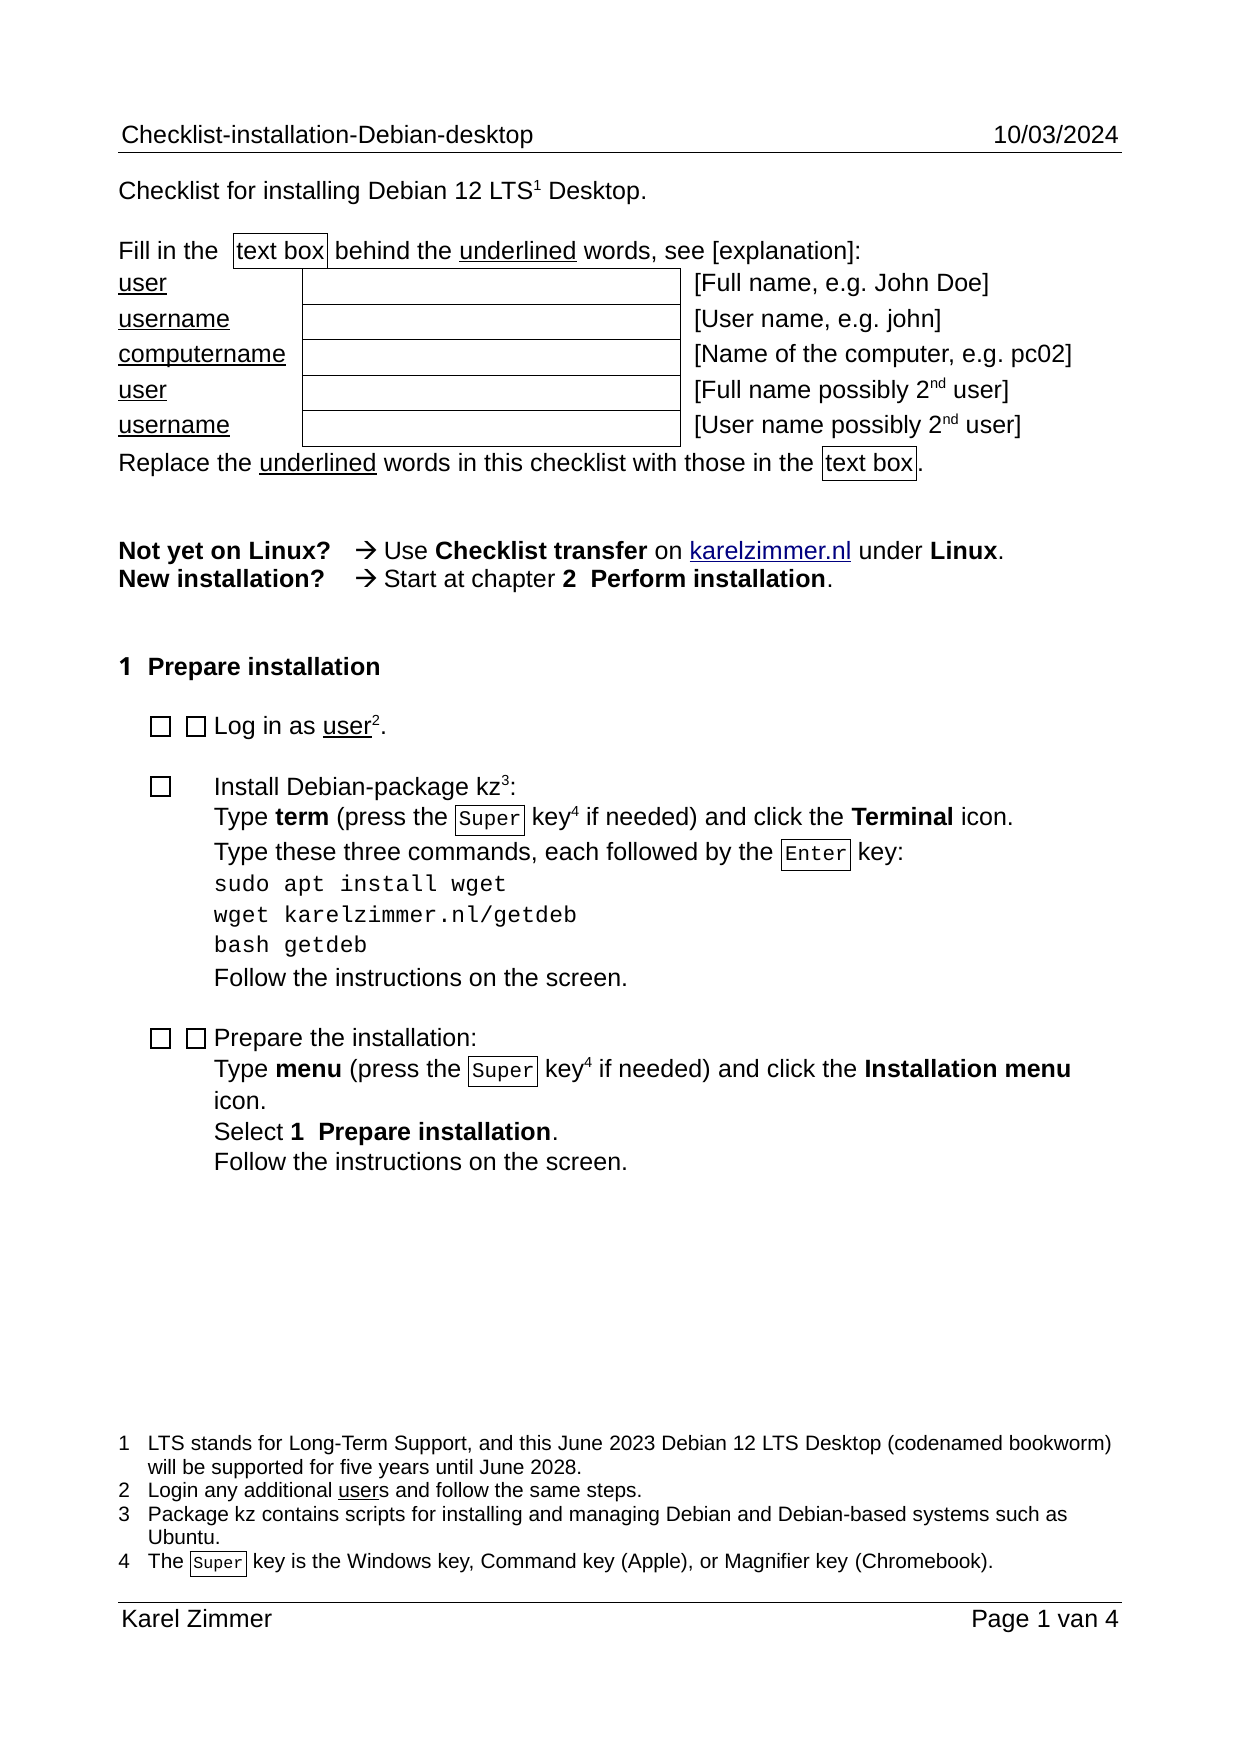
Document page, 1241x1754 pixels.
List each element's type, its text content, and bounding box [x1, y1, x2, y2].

table_cell [177, 963, 213, 993]
table_header [177, 711, 213, 741]
text [Full name, e.g. John Doe] [681, 268, 1122, 304]
text user [118, 268, 302, 304]
table_cell [177, 872, 213, 902]
table_cell [177, 1116, 213, 1147]
text Checklist for installing Debian 12 LTS Desktop. [118, 177, 1122, 205]
table_cell [142, 1054, 177, 1116]
table_cell [177, 932, 213, 962]
text [Name of the computer, e.g. pc02] [681, 339, 1122, 375]
table_cell [142, 837, 177, 872]
table_cell [118, 1116, 142, 1147]
text . [917, 446, 1122, 481]
table_cell sudo apt install wget [213, 872, 1122, 902]
table_cell [177, 1023, 213, 1053]
table_cell [118, 837, 142, 872]
table_cell [177, 741, 213, 772]
text Replace the underlined words in this checklist with those in the [118, 446, 822, 481]
table_cell [177, 802, 213, 837]
list Prepare installation [118, 649, 1122, 683]
table_cell [142, 993, 177, 1023]
text New installation?  Start at chapter 2 Perform installation. [118, 565, 1122, 593]
table_cell [118, 1054, 142, 1116]
table_cell [177, 837, 213, 872]
table_cell [142, 963, 177, 993]
table_cell [142, 741, 177, 772]
table_cell Prepare the installation: [213, 1023, 1122, 1053]
table_cell [213, 741, 1122, 772]
table_cell [142, 902, 177, 932]
table_cell [177, 902, 213, 932]
table_cell [142, 802, 177, 837]
table_cell [177, 1054, 213, 1116]
text text box [234, 234, 327, 268]
table_cell [142, 1116, 177, 1147]
table_cell [177, 1147, 213, 1177]
text USERname [118, 304, 302, 339]
text [User name, e.g. john] [681, 304, 1122, 339]
table_cell [118, 1023, 142, 1053]
text USERName [118, 410, 302, 446]
text text box [823, 447, 916, 480]
table_cell [118, 802, 142, 837]
text Fill in the [118, 233, 233, 268]
text Not yet on Linux?  Use Checklist transfer on karelzimmer.nl under Linux. [118, 537, 1122, 565]
text COMPUTERNAme [118, 339, 302, 375]
table_cell [177, 772, 213, 802]
table_cell bash getdeb [213, 932, 1122, 962]
table_cell [118, 741, 142, 772]
table_cell [118, 872, 142, 902]
table_cell [142, 772, 177, 802]
table_header Log in as USER. [213, 711, 1122, 741]
table_cell Type term (press the Super key if needed) and click the Terminal icon. [213, 802, 1122, 837]
table_cell [118, 932, 142, 962]
table_cell Follow the instructions on the screen. [213, 1147, 1122, 1177]
table_header [118, 711, 142, 741]
table_cell [118, 902, 142, 932]
text LTS stands for Long-Term Support, and this June 2023 Debian 12 LTS Desktop (codenamed bookworm) will be supported for five years until June 2028. [118, 1432, 1122, 1479]
table_cell [177, 993, 213, 1023]
table_cell Select 1 Prepare installation. [213, 1116, 1122, 1147]
table_header [142, 711, 177, 741]
table_cell [142, 1023, 177, 1053]
table_cell [118, 1147, 142, 1177]
table_cell [142, 872, 177, 902]
text [Full name possibly 2nd user] [681, 375, 1122, 410]
table_cell Type menu (press the Super key4 if needed) and click the Installation menu icon. [213, 1054, 1122, 1116]
table_cell [118, 993, 142, 1023]
table_cell [213, 993, 1122, 1023]
table_cell [142, 932, 177, 962]
table_cell [142, 1147, 177, 1177]
table_cell [118, 772, 142, 802]
text behind the underlined words, see [explanation]: [328, 233, 1122, 268]
table_cell [118, 963, 142, 993]
table_cell wget karelzimmer.nl/getdeb [213, 902, 1122, 932]
text USER [118, 375, 302, 410]
table_cell Follow the instructions on the screen. [213, 963, 1122, 993]
table_cell Install Debian-package kz: [213, 772, 1122, 802]
text [User name possibly 2nd user] [681, 410, 1122, 446]
table_cell Type these three commands, each followed by the Enter key: [213, 837, 1122, 872]
